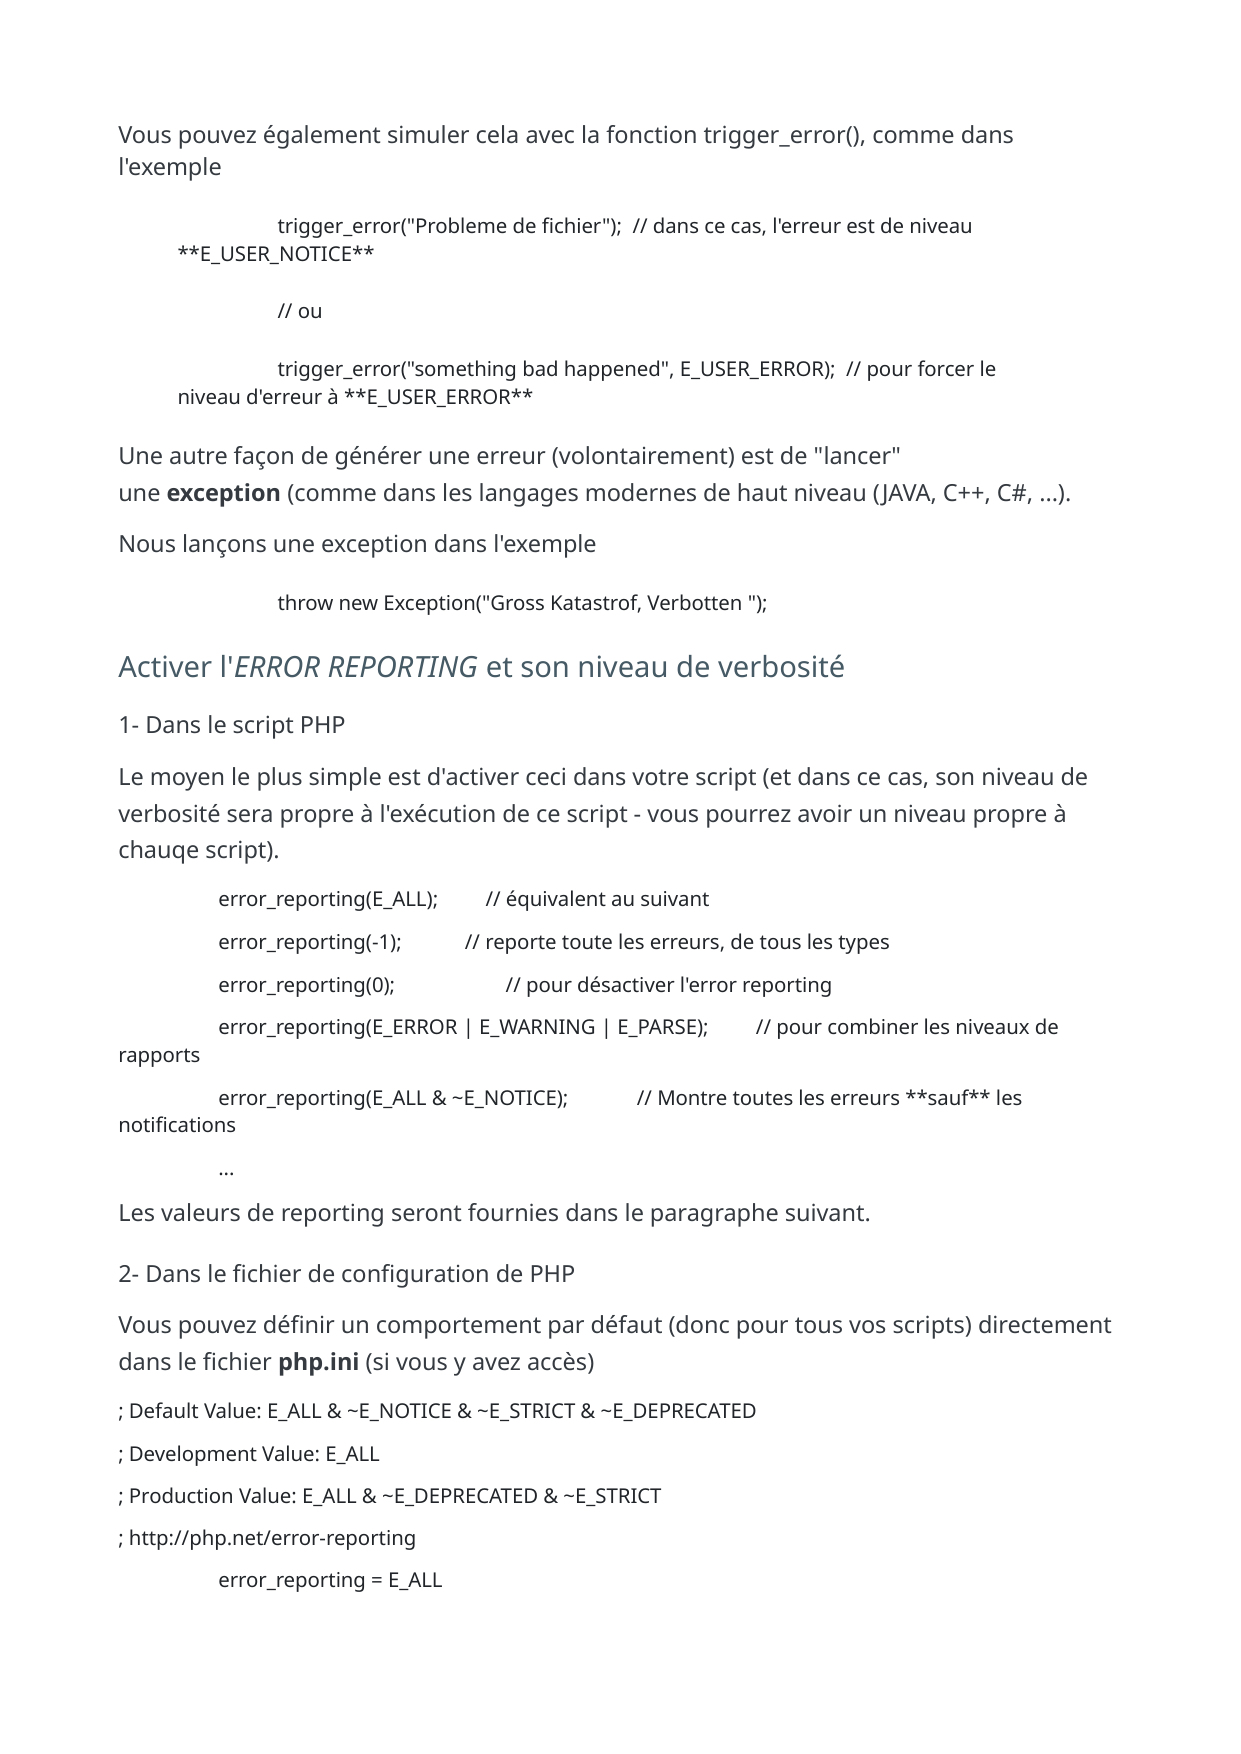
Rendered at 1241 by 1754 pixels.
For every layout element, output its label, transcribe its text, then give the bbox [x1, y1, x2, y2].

text error_reporting(E_ALL); // équivalent au suivant [118, 885, 1122, 913]
text ; Default Value: E_ALL & ~E_NOTICE & ~E_STRICT & ~E_DEPRECATED [118, 1397, 1122, 1425]
text trigger_error("something bad happened", E_USER_ERROR); // pour forcer le niveau d'erreur à **E_USER_ERROR** [177, 354, 1063, 410]
text 2- Dans le fichier de configuration de PHP [118, 1257, 1122, 1289]
text error_reporting(E_ERROR | E_WARNING | E_PARSE); // pour combiner les niveaux de rapports [118, 1013, 1122, 1068]
text trigger_error("Probleme de fichier"); // dans ce cas, l'erreur est de niveau **E_USER_NOTICE** [177, 212, 1063, 267]
text ... [118, 1153, 1122, 1181]
text Vous pouvez définir un comportement par défaut (donc pour tous vos scripts) directement dans le fichier php.ini (si vous y avez accès) [118, 1309, 1122, 1378]
text Le moyen le plus simple est d'activer ceci dans votre script (et dans ce cas, son niveau de verbosité sera propre à l'exécution de ce script - vous pourrez avoir un niveau propre à chauqe script). [118, 760, 1122, 866]
text // ou [177, 297, 1063, 325]
text error_reporting(E_ALL & ~E_NOTICE); // Montre toutes les erreurs **sauf** les notifications [118, 1083, 1122, 1139]
text error_reporting(-1); // reporte toute les erreurs, de tous les types [118, 928, 1122, 956]
text error_reporting(0); // pour désactiver l'error reporting [118, 970, 1122, 998]
text ; Production Value: E_ALL & ~E_DEPRECATED & ~E_STRICT [118, 1482, 1122, 1509]
text ; http://php.net/error-reporting [118, 1524, 1122, 1552]
text throw new Exception("Gross Katastrof, Verbotten "); [177, 589, 1063, 617]
text Vous pouvez également simuler cela avec la fonction trigger_error(), comme dans l'exemple [118, 118, 1122, 182]
text 1- Dans le script PHP [118, 709, 1122, 741]
text error_reporting = E_ALL [118, 1566, 1122, 1594]
text Les valeurs de reporting seront fournies dans le paragraphe suivant. [118, 1196, 1122, 1228]
text Une autre façon de générer une erreur (volontairement) est de "lancer" une exception (comme dans les langages modernes de haut niveau (JAVA, C++, C#, ...). [118, 439, 1122, 508]
subtitle Activer l'ERROR REPORTING et son niveau de verbosité [118, 647, 1122, 686]
text ; Development Value: E_ALL [118, 1439, 1122, 1467]
text Nous lançons une exception dans l'exemple [118, 528, 1122, 559]
